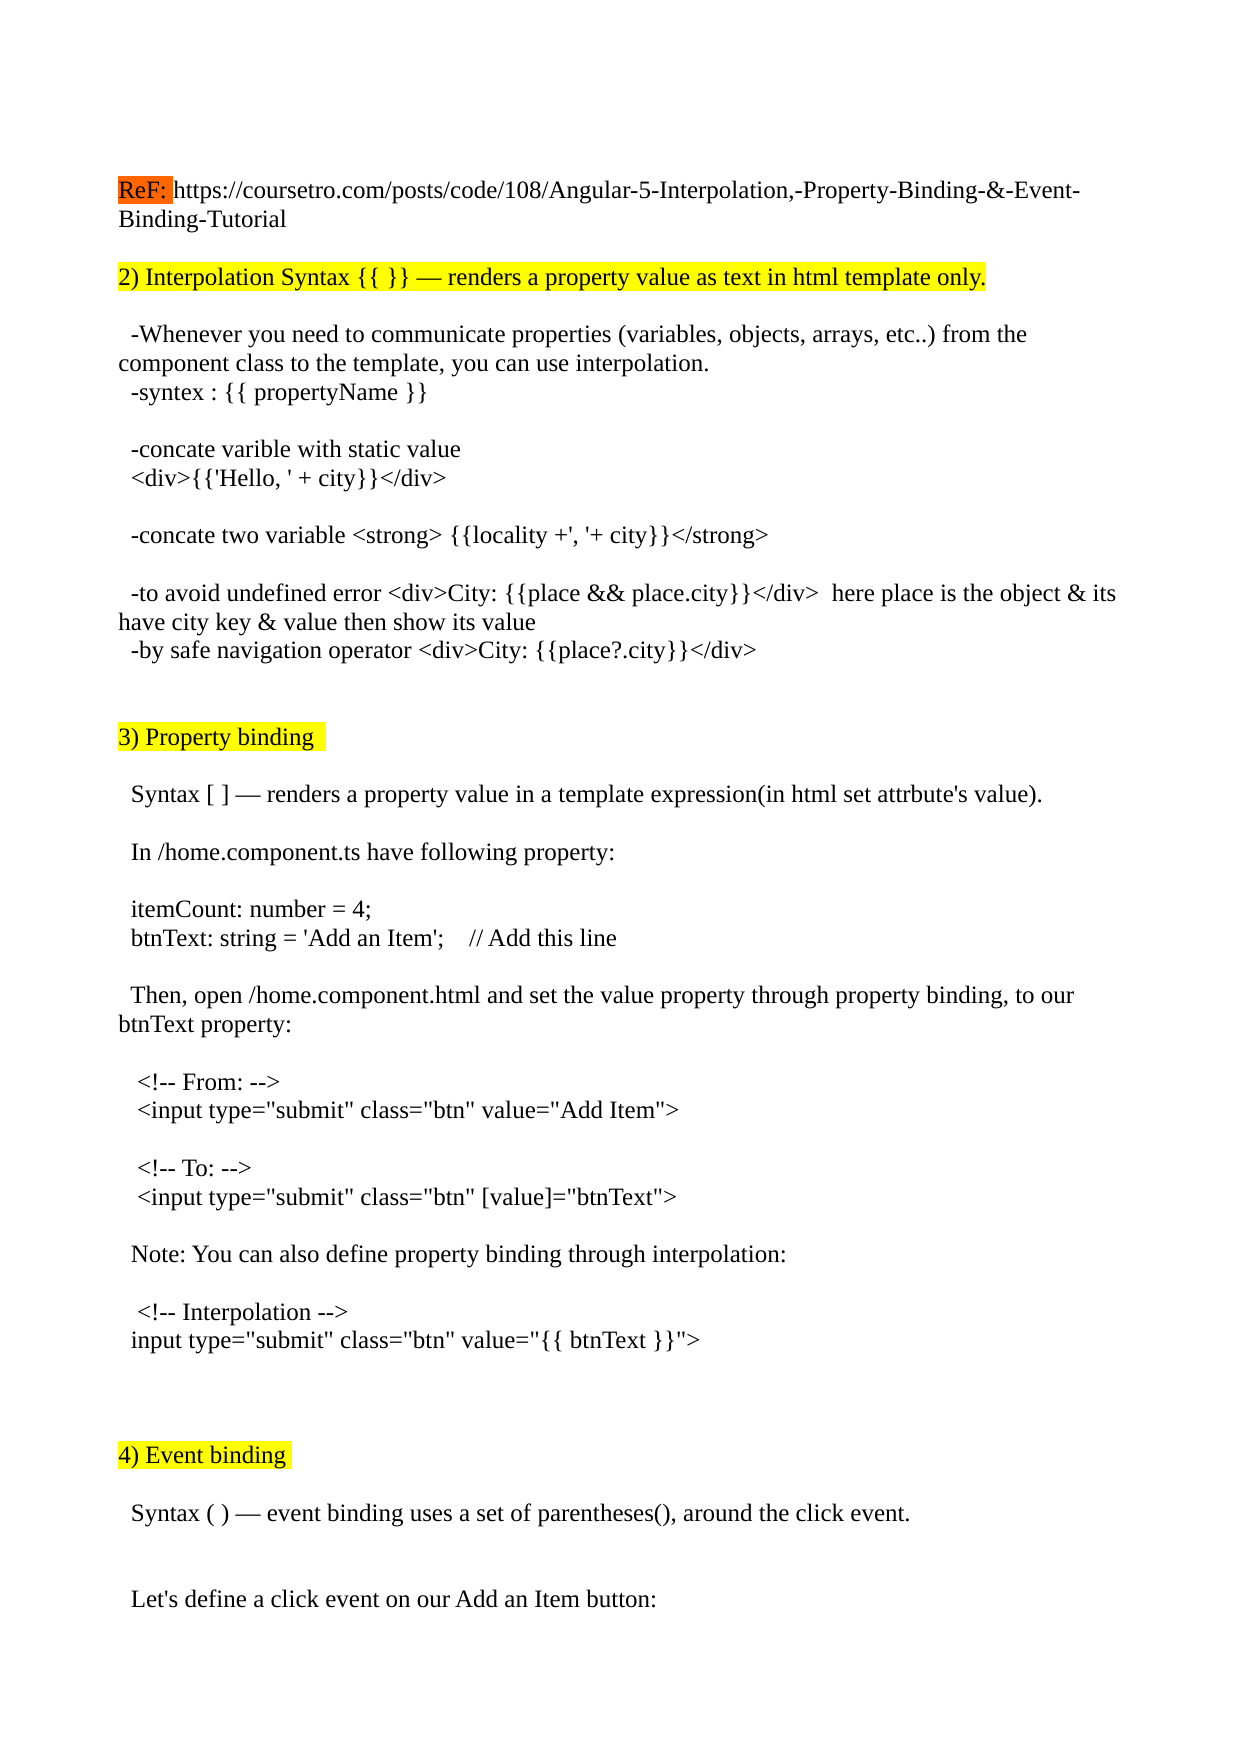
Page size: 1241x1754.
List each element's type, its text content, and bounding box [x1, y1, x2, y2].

text btnText: string = 'Add an Item'; // Add this line [118, 923, 1122, 952]
text -to avoid undefined error <div>City: {{place && place.city}}</div> here place is the object & its have city key & value then show its value [118, 578, 1122, 636]
text -Whenever you need to communicate properties (variables, objects, arrays, etc..) from the component class to the template, you can use interpolation. [118, 319, 1122, 377]
text -concate varible with static value [118, 434, 1122, 463]
text itemCount: number = 4; [118, 894, 1122, 923]
text Syntax [ ] — renders a property value in a template expression(in html set attrbute's value). [118, 779, 1122, 808]
text <input type="submit" class="btn" value="Add Item"> [118, 1096, 1122, 1124]
text <!-- To: --> [118, 1153, 1122, 1182]
text <!-- From: --> [118, 1067, 1122, 1096]
text <input type="submit" class="btn" [value]="btnText"> [118, 1182, 1122, 1211]
text <!-- Interpolation --> [118, 1297, 1122, 1326]
text In /home.component.ts have following property: [118, 837, 1122, 866]
text input type="submit" class="btn" value="{{ btnText }}"> [118, 1326, 1122, 1354]
text Syntax ( ) — event binding uses a set of parentheses(), around the click event. [118, 1498, 1122, 1527]
text ReF: https://coursetro.com/posts/code/108/Angular-5-Interpolation,-Property-Binding-&-Event-Binding-Tutorial [118, 176, 1122, 233]
text 3) Property binding [118, 722, 1122, 751]
text Let's define a click event on our Add an Item button: [118, 1584, 1122, 1613]
text -concate two variable <strong> {{locality +', '+ city}}</strong> [118, 521, 1122, 549]
text -syntex : {{ propertyName }} [118, 377, 1122, 406]
text 2) Interpolation Syntax {{ }} — renders a property value as text in html template only. [118, 262, 1122, 291]
text Note: You can also define property binding through interpolation: [118, 1239, 1122, 1268]
text -by safe navigation operator <div>City: {{place?.city}}</div> [118, 636, 1122, 664]
text <div>{{'Hello, ' + city}}</div> [118, 463, 1122, 492]
text 4) Event binding [118, 1441, 1122, 1469]
text Then, open /home.component.html and set the value property through property binding, to our btnText property: [118, 981, 1122, 1038]
